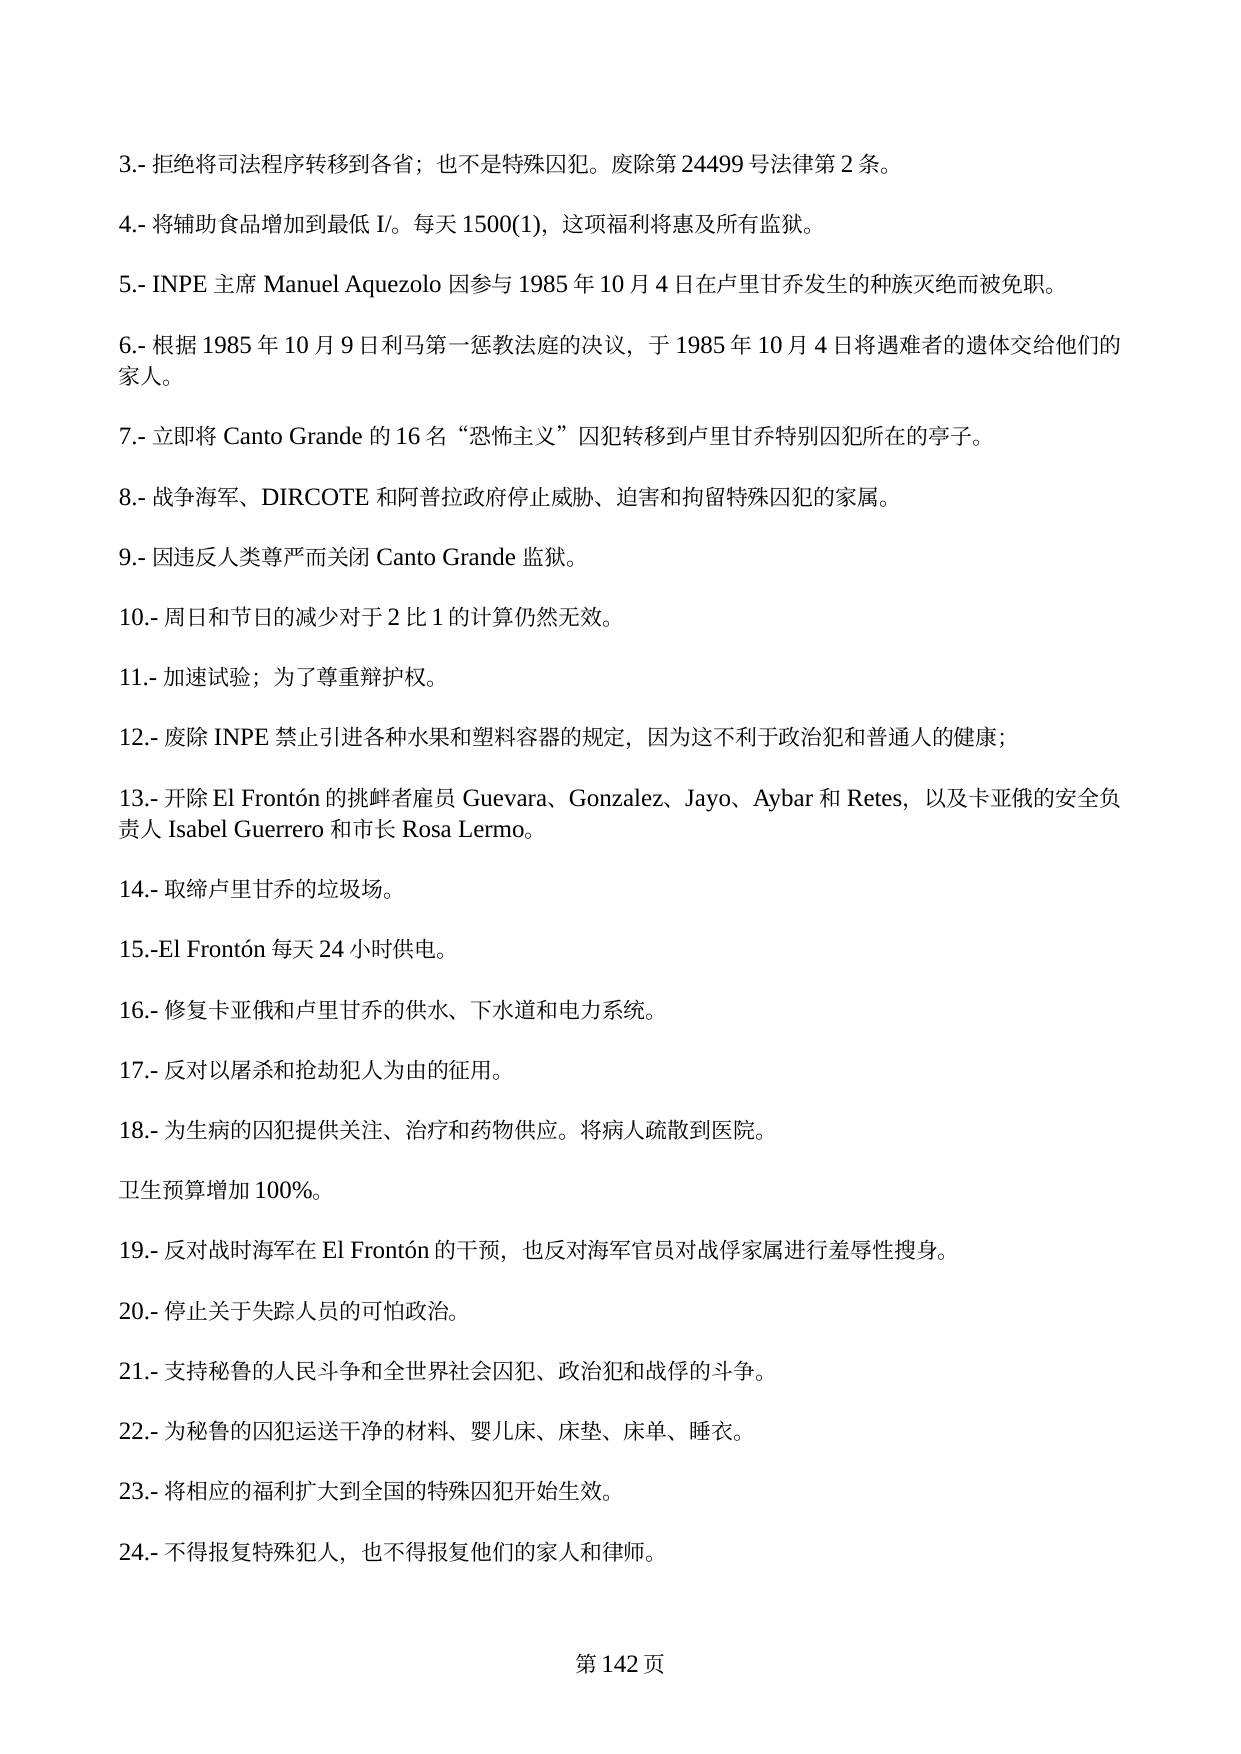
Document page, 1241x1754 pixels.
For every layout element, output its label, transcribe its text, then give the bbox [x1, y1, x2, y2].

text 16.- 修复卡亚俄和卢里甘乔的供水、下水道和电力系统。 [118, 993, 1122, 1024]
text 24.- 不得报复特殊犯人，也不得报复他们的家人和律师。 [118, 1535, 1122, 1566]
text 19.- 反对战时海军在El Frontón的干预，也反对海军官员对战俘家属进行羞辱性搜身。 [118, 1234, 1122, 1265]
text 8.- 战争海军、DIRCOTE 和阿普拉政府停止威胁、迫害和拘留特殊囚犯的家属。 [118, 480, 1122, 511]
text 10.- 周日和节日的减少对于2比1的计算仍然无效。 [118, 600, 1122, 632]
text 23.- 将相应的福利扩大到全国的特殊囚犯开始生效。 [118, 1474, 1122, 1506]
text 卫生预算增加100%。 [118, 1173, 1122, 1205]
text 4.- 将辅助食品增加到最低 I/。每天1500(1)，这项福利将惠及所有监狱。 [118, 207, 1122, 239]
text 21.- 支持秘鲁的人民斗争和全世界社会囚犯、政治犯和战俘的斗争。 [118, 1354, 1122, 1386]
text 11.- 加速试验；为了尊重辩护权。 [118, 660, 1122, 692]
text 13.- 开除El Frontón的挑衅者雇员 Guevara、Gonzalez、Jayo、Aybar 和 Retes，以及卡亚俄的安全负责人 Isabel Guerrero 和市长 Rosa Lermo。 [118, 781, 1122, 844]
text 22.- 为秘鲁的囚犯运送干净的材料、婴儿床、床垫、床单、睡衣。 [118, 1414, 1122, 1446]
text 15.-El Frontón每天24小时供电。 [118, 933, 1122, 964]
text 17.- 反对以屠杀和抢劫犯人为由的征用。 [118, 1053, 1122, 1084]
text 3.- 拒绝将司法程序转移到各省；也不是特殊囚犯。废除第24499号法律第2条。 [118, 147, 1122, 179]
text 18.- 为生病的囚犯提供关注、治疗和药物供应。将病人疏散到医院。 [118, 1113, 1122, 1145]
text 9.- 因违反人类尊严而关闭 Canto Grande 监狱。 [118, 540, 1122, 571]
text 12.- 废除 INPE 禁止引进各种水果和塑料容器的规定，因为这不利于政治犯和普通人的健康； [118, 721, 1122, 752]
text 20.- 停止关于失踪人员的可怕政治。 [118, 1294, 1122, 1325]
text 14.- 取缔卢里甘乔的垃圾场。 [118, 872, 1122, 904]
text 5.- INPE 主席 Manuel Aquezolo 因参与1985年10月4日在卢里甘乔发生的种族灭绝而被免职。 [118, 268, 1122, 299]
text 7.- 立即将 Canto Grande 的16名“恐怖主义”囚犯转移到卢里甘乔特别囚犯所在的亭子。 [118, 419, 1122, 451]
text 6.- 根据1985年10月9日利马第一惩教法庭的决议，于1985年10月4日将遇难者的遗体交给他们的家人。 [118, 328, 1122, 391]
